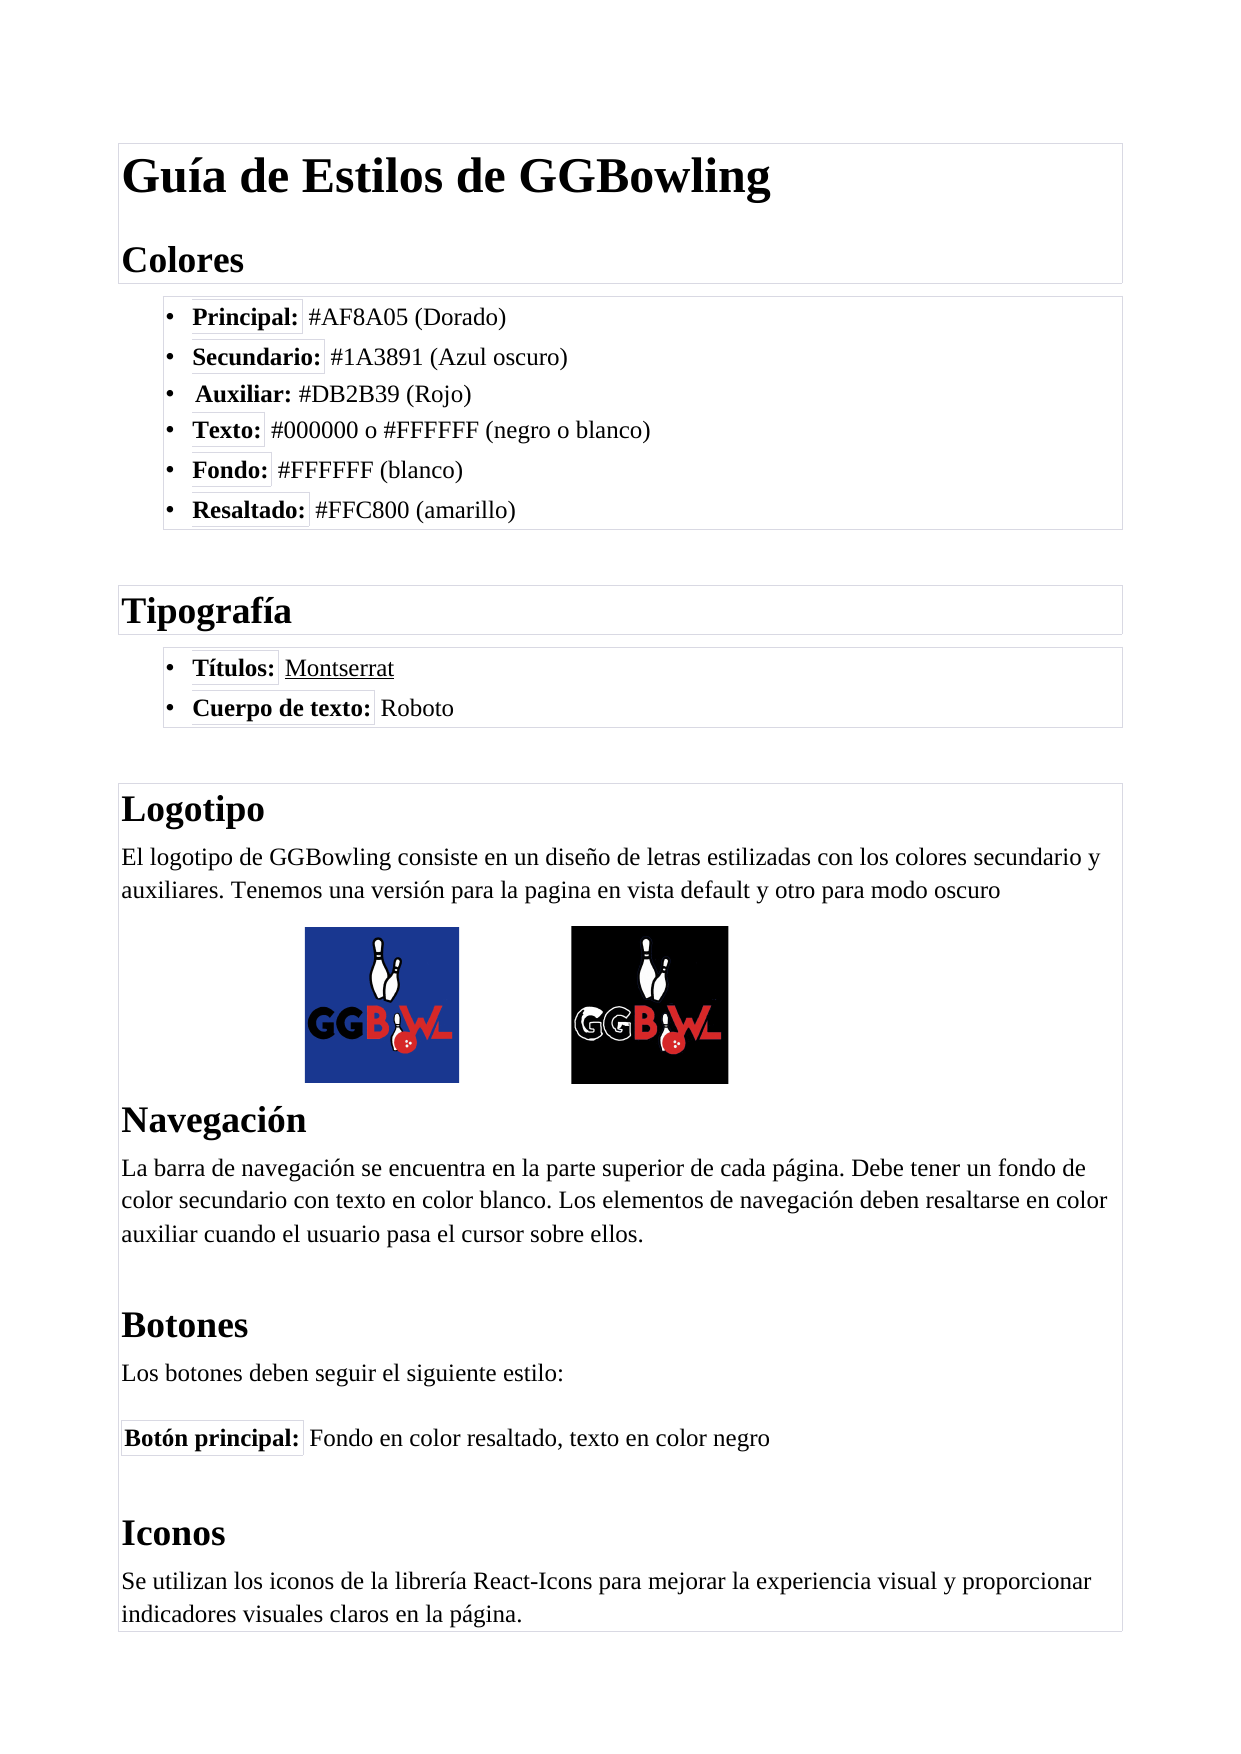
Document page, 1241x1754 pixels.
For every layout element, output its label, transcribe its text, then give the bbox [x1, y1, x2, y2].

subtitle Guía de Estilos de GGBowling [119, 144, 1122, 204]
text Se utilizan los iconos de la librería React-Icons para mejorar la experiencia visual y proporcionar indicadores visuales claros en la página. [119, 1563, 1122, 1631]
subtitle Botones [119, 1299, 1122, 1345]
subtitle Tipografía [119, 586, 1122, 634]
subtitle Navegación [119, 1094, 1122, 1140]
text Botón principal: Fondo en color resaltado, texto en color negro [119, 1417, 1122, 1455]
list Fondo: #FFFFFF (blanco) [164, 449, 1122, 486]
list Títulos: Montserrat [164, 648, 1122, 684]
list Auxiliar: #DB2B39 (Rojo) [164, 376, 1122, 407]
picture [304, 927, 460, 1083]
subtitle Iconos [119, 1507, 1122, 1553]
list Resaltado: #FFC800 (amarillo) [164, 489, 1122, 529]
subtitle Colores [119, 234, 1122, 283]
picture [571, 926, 729, 1084]
text La barra de navegación se encuentra en la parte superior de cada página. Debe tener un fondo de color secundario con texto en color blanco. Los elementos de navegación deben resaltarse en color auxiliar cuando el usuario pasa el cursor sobre ellos. [119, 1149, 1122, 1247]
list Principal: #AF8A05 (Dorado) [164, 297, 1122, 333]
list Cuerpo de texto: Roboto [164, 687, 1122, 727]
list Secundario: #1A3891 (Azul oscuro) [164, 336, 1122, 373]
text Los botones deben seguir el siguiente estilo: [119, 1354, 1122, 1386]
list Texto: #000000 o #FFFFFF (negro o blanco) [164, 409, 1122, 446]
text El logotipo de GGBowling consiste en un diseño de letras estilizadas con los colores secundario y auxiliares. Tenemos una versión para la pagina en vista default y otro para modo oscuro [119, 839, 1122, 903]
subtitle Logotipo [119, 784, 1122, 829]
